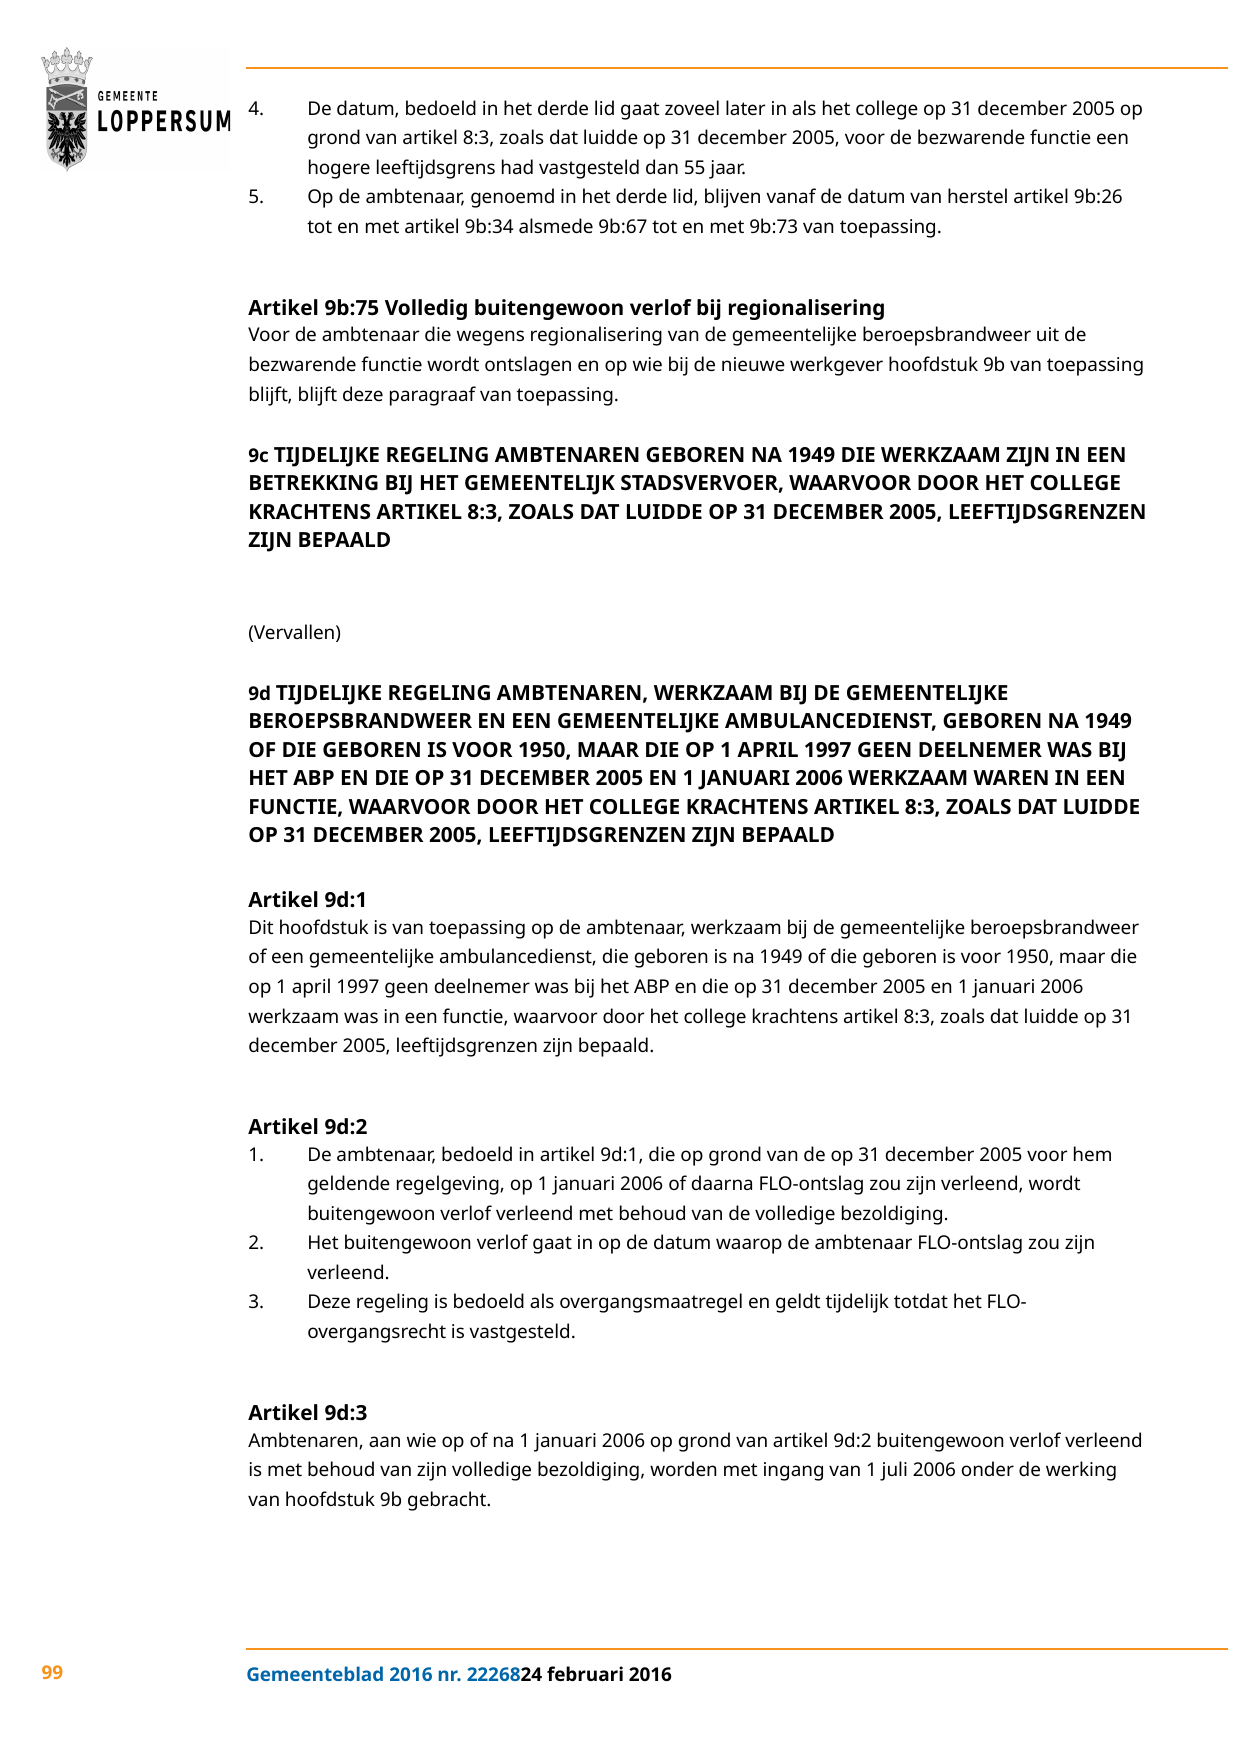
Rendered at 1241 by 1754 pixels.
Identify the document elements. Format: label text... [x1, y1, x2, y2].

text Artikel 9d:2 [248, 1112, 1152, 1141]
text Artikel 9d:3 [248, 1398, 1152, 1427]
list De datum, bedoeld in het derde lid gaat zoveel later in als het college op 31 december 2005 op grond van artikel 8:3, zoals dat luidde op 31 december 2005, voor de bezwarende functie een hogere leeftijdsgrens had vastgesteld dan 55 jaar. [248, 95, 1152, 180]
list Op de ambtenaar, genoemd in het derde lid, blijven vanaf de datum van herstel artikel 9b:26 tot en met artikel 9b:34 alsmede 9b:67 tot en met 9b:73 van toepassing. [248, 183, 1152, 239]
text 9d TIJDELIJKE REGELING AMBTENAREN, WERKZAAM BIJ DE GEMEENTELIJKE BEROEPSBRANDWEER EN EEN GEMEENTELIJKE AMBULANCEDIENST, GEBOREN NA 1949 OF DIE GEBOREN IS VOOR 1950, MAAR DIE OP 1 APRIL 1997 GEEN DEELNEMER WAS BIJ HET ABP EN DIE OP 31 DECEMBER 2005 EN 1 JANUARI 2006 WERKZAAM WAREN IN EEN FUNCTIE, WAARVOOR DOOR HET COLLEGE KRACHTENS ARTIKEL 8:3, ZOALS DAT LUIDDE OP 31 DECEMBER 2005, LEEFTIJDSGRENZEN ZIJN BEPAALD [248, 678, 1152, 849]
text (Vervallen) [248, 619, 1152, 645]
text Artikel 9d:1 [248, 886, 1152, 914]
text Voor de ambtenaar die wegens regionalisering van de gemeentelijke beroepsbrandweer uit de bezwarende functie wordt ontslagen en op wie bij de nieuwe werkgever hoofdstuk 9b van toepassing blijft, blijft deze paragraaf van toepassing. [248, 322, 1152, 406]
text 9c TIJDELIJKE REGELING AMBTENAREN GEBOREN NA 1949 DIE WERKZAAM ZIJN IN EEN BETREKKING BIJ HET GEMEENTELIJK STADSVERVOER, WAARVOOR DOOR HET COLLEGE KRACHTENS ARTIKEL 8:3, ZOALS DAT LUIDDE OP 31 DECEMBER 2005, LEEFTIJDSGRENZEN ZIJN BEPAALD [248, 440, 1152, 554]
text Artikel 9b:75 Volledig buitengewoon verlof bij regionalisering [248, 293, 1152, 322]
text Dit hoofdstuk is van toepassing op de ambtenaar, werkzaam bij de gemeentelijke beroepsbrandweer of een gemeentelijke ambulancedienst, die geboren is na 1949 of die geboren is voor 1950, maar die op 1 april 1997 geen deelnemer was bij het ABP en die op 31 december 2005 en 1 januari 2006 werkzaam was in een functie, waarvoor door het college krachtens artikel 8:3, zoals dat luidde op 31 december 2005, leeftijdsgrenzen zijn bepaald. [248, 914, 1152, 1058]
list De ambtenaar, bedoeld in artikel 9d:1, die op grond van de op 31 december 2005 voor hem geldende regelgeving, op 1 januari 2006 of daarna FLO-ontslag zou zijn verleend, wordt buitengewoon verlof verleend met behoud van de volledige bezoldiging. [248, 1141, 1152, 1226]
list Deze regeling is bedoeld als overgangsmaatregel en geldt tijdelijk totdat het FLO-overgangsrecht is vastgesteld. [248, 1289, 1152, 1344]
picture [41, 47, 231, 172]
text Ambtenaren, aan wie op of na 1 januari 2006 op grond van artikel 9d:2 buitengewoon verlof verleend is met behoud van zijn volledige bezoldiging, worden met ingang van 1 juli 2006 onder de werking van hoofdstuk 9b gebracht. [248, 1427, 1152, 1512]
list Het buitengewoon verlof gaat in op de datum waarop de ambtenaar FLO-ontslag zou zijn verleend. [248, 1229, 1152, 1285]
